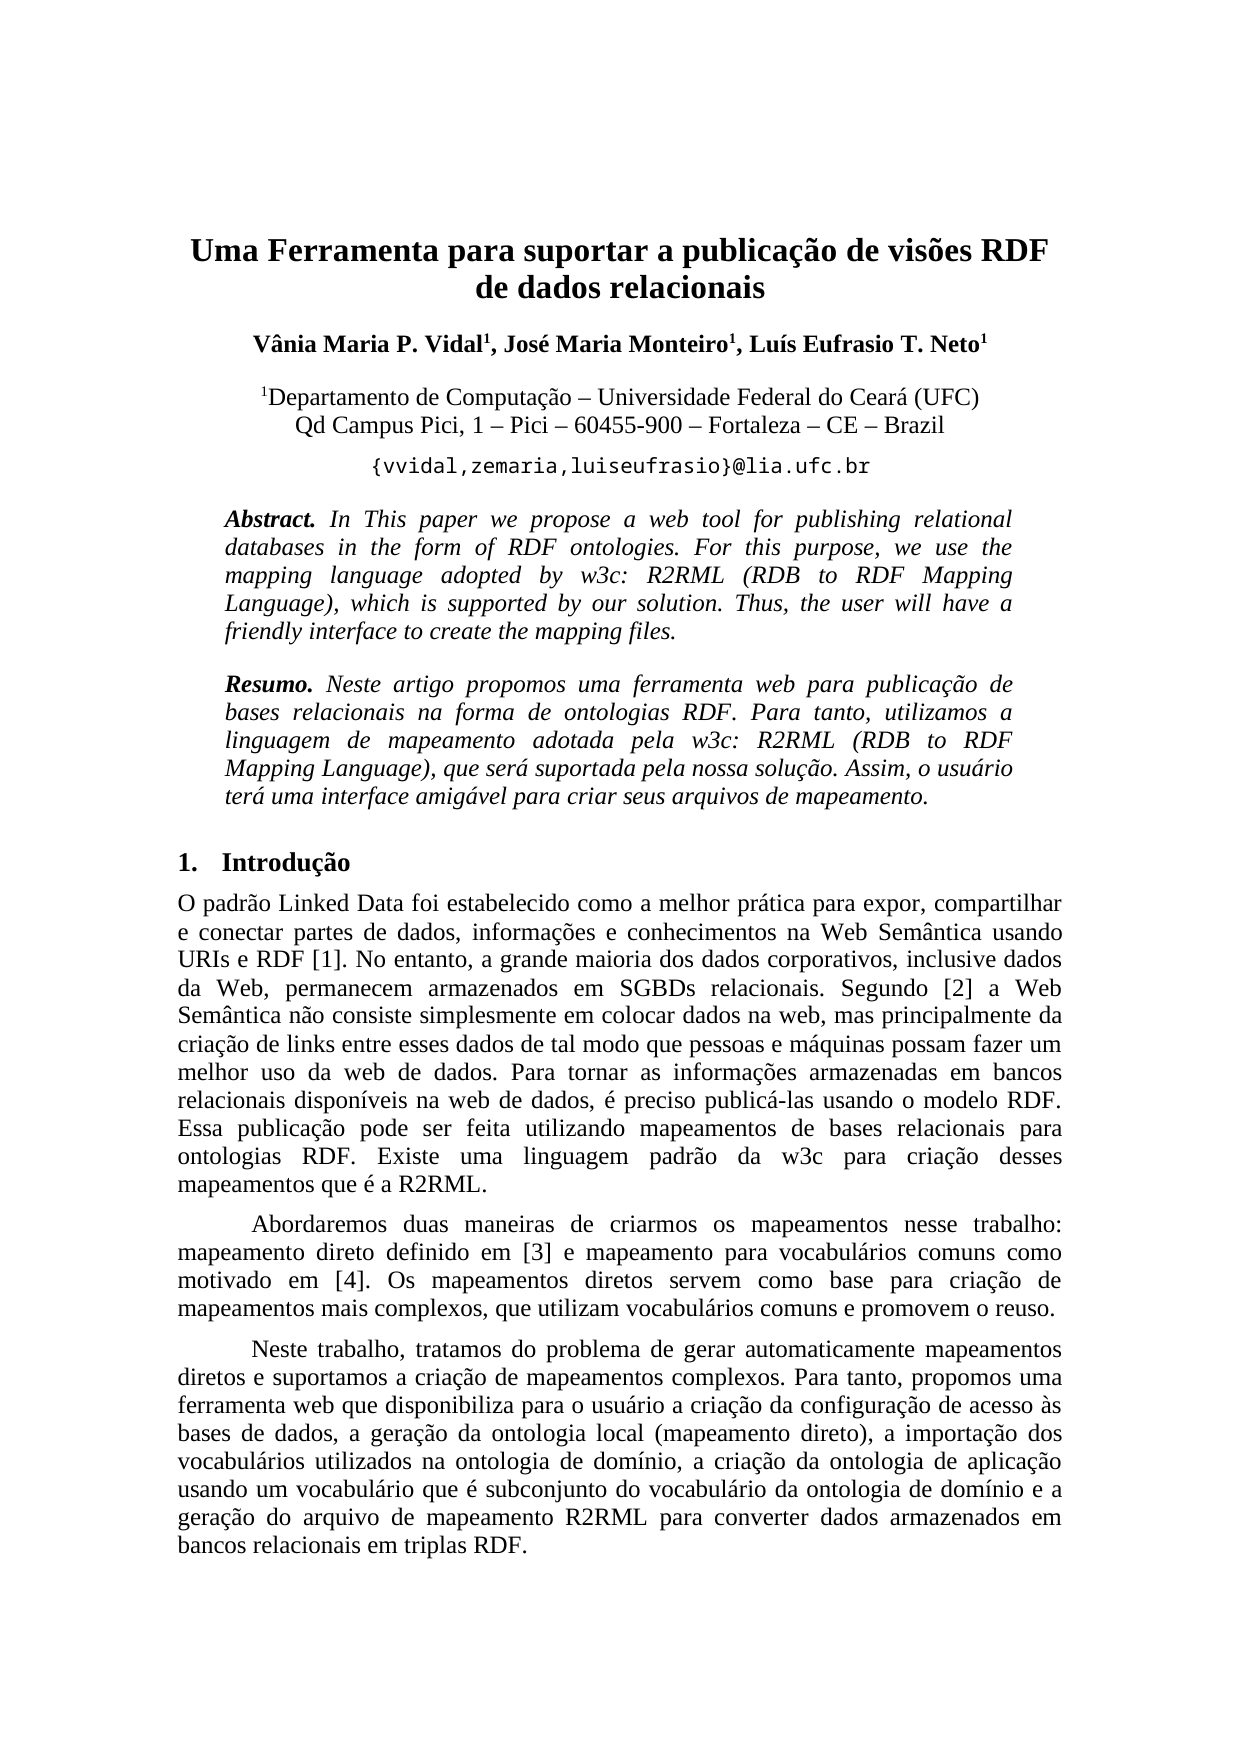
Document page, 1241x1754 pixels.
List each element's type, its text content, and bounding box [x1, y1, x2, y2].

title Uma Ferramenta para suportar a publicação de visões RDF de dados relacionais [177, 231, 1063, 305]
text Neste trabalho, tratamos do problema de gerar automaticamente mapeamentos diretos e suportamos a criação de mapeamentos complexos. Para tanto, propomos uma ferramenta web que disponibiliza para o usuário a criação da configuração de acesso às bases de dados, a geração da ontologia local (mapeamento direto), a importação dos vocabulários utilizados na ontologia de domínio, a criação da ontologia de aplicação usando um vocabulário que é subconjunto do vocabulário da ontologia de domínio e a geração do arquivo de mapeamento R2RML para converter dados armazenados em bancos relacionais em triplas RDF. [177, 1334, 1063, 1559]
text Qd Campus Pici, 1 – Pici – 60455-900 – Fortaleza – CE – Brazil [177, 411, 1063, 439]
text {vvidal,zemaria,luiseufrasio}@lia.ufc.br [177, 451, 1063, 480]
text 1Departamento de Computação – Universidade Federal do Ceará (UFC) [177, 383, 1063, 411]
text Abstract. In This paper we propose a web tool for publishing relational databases in the form of RDF ontologies. For this purpose, we use the mapping language adopted by w3c: R2RML (RDB to RDF Mapping Language), which is supported by our solution. Thus, the user will have a friendly interface to create the mapping files. [224, 505, 1016, 645]
title Introdução [177, 847, 1063, 877]
text Resumo. Neste artigo propomos uma ferramenta web para publicação de bases relacionais na forma de ontologias RDF. Para tanto, utilizamos a linguagem de mapeamento adotada pela w3c: R2RML (RDB to RDF Mapping Language), que será suportada pela nossa solução. Assim, o usuário terá uma interface amigável para criar seus arquivos de mapeamento. [224, 670, 1016, 810]
text Vânia Maria P. Vidal1, José Maria Monteiro1, Luís Eufrasio T. Neto1 [177, 330, 1063, 358]
text O padrão Linked Data foi estabelecido como a melhor prática para expor, compartilhar e conectar partes de dados, informações e conhecimentos na Web Semântica usando URIs e RDF [1]. No entanto, a grande maioria dos dados corporativos, inclusive dados da Web, permanecem armazenados em SGBDs relacionais. Segundo [2] a Web Semântica não consiste simplesmente em colocar dados na web, mas principalmente da criação de links entre esses dados de tal modo que pessoas e máquinas possam fazer um melhor uso da web de dados. Para tornar as informações armazenadas em bancos relacionais disponíveis na web de dados, é preciso publicá-las usando o modelo RDF. Essa publicação pode ser feita utilizando mapeamentos de bases relacionais para ontologias RDF. Existe uma linguagem padrão da w3c para criação desses mapeamentos que é a R2RML. [177, 889, 1063, 1198]
text Abordaremos duas maneiras de criarmos os mapeamentos nesse trabalho: mapeamento direto definido em [3] e mapeamento para vocabulários comuns como motivado em [4]. Os mapeamentos diretos servem como base para criação de mapeamentos mais complexos, que utilizam vocabulários comuns e promovem o reuso. [177, 1210, 1063, 1322]
